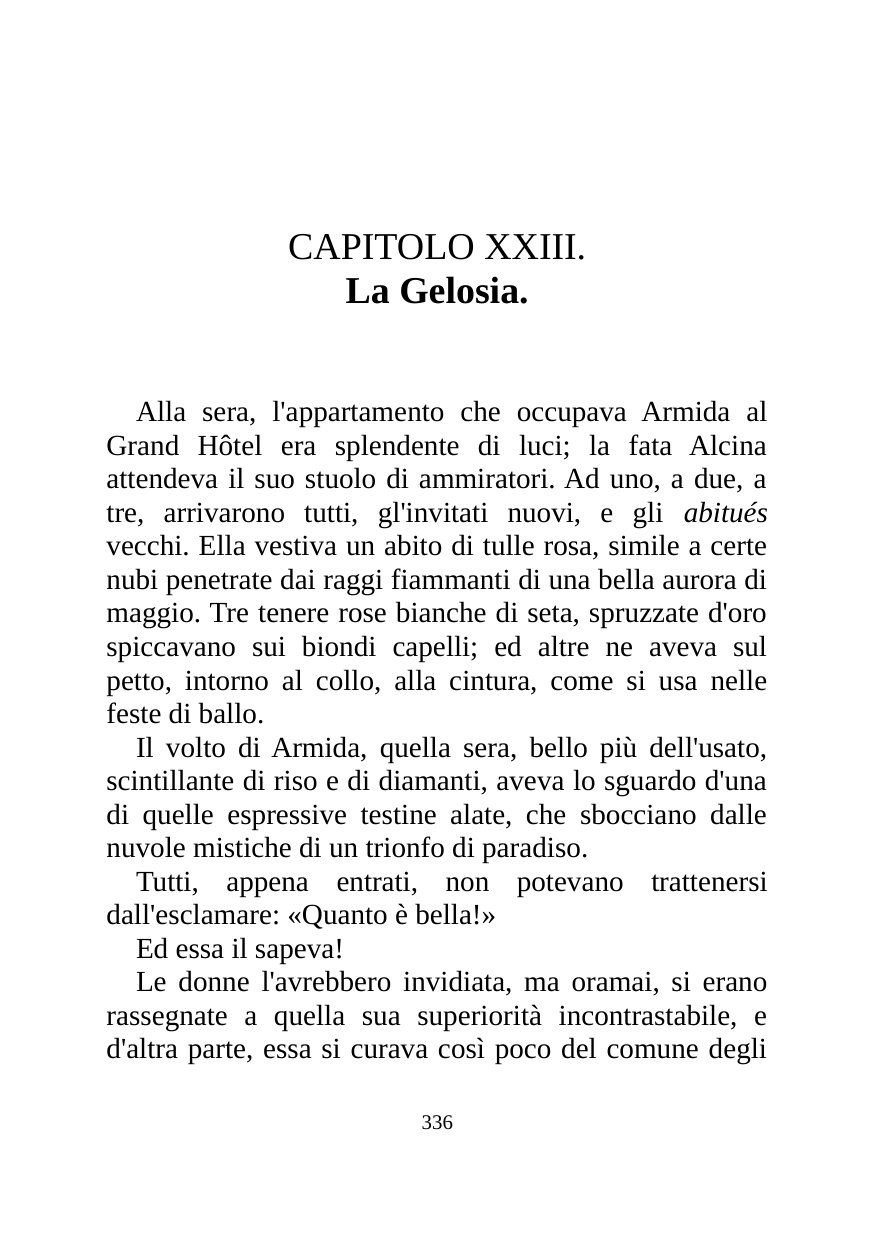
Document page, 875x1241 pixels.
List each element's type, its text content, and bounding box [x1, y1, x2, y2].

text Le donne l'avrebbero invidiata, ma oramai, si erano rassegnate a quella sua superiorità incontrastabile, e d'altra parte, essa si curava così poco del comune degli [106, 964, 768, 1065]
text Tutti, appena entrati, non potevano trattenersi dall'esclamare: «Quanto è bella!» [106, 864, 768, 931]
subtitle CAPITOLO XXIII. La Gelosia. [106, 224, 768, 312]
text Il volto di Armida, quella sera, bello più dell'usato, scintillante di riso e di diamanti, aveva lo sguardo d'una di quelle espressive testine alate, che sbocciano dalle nuvole mistiche di un trionfo di paradiso. [106, 730, 768, 864]
text Alla sera, l'appartamento che occupava Armida al Grand Hôtel era splendente di luci; la fata Alcina attendeva il suo stuolo di ammiratori. Ad uno, a due, a tre, arrivarono tutti, gl'invitati nuovi, e gli abitués vecchi. Ella vestiva un abito di tulle rosa, simile a certe nubi penetrate dai raggi fiammanti di una bella aurora di maggio. Tre tenere rose bianche di seta, spruzzate d'oro spiccavano sui biondi capelli; ed altre ne aveva sul petto, intorno al collo, alla cintura, come si usa nelle feste di ballo. [106, 394, 768, 730]
text Ed essa il sapeva! [106, 931, 768, 964]
